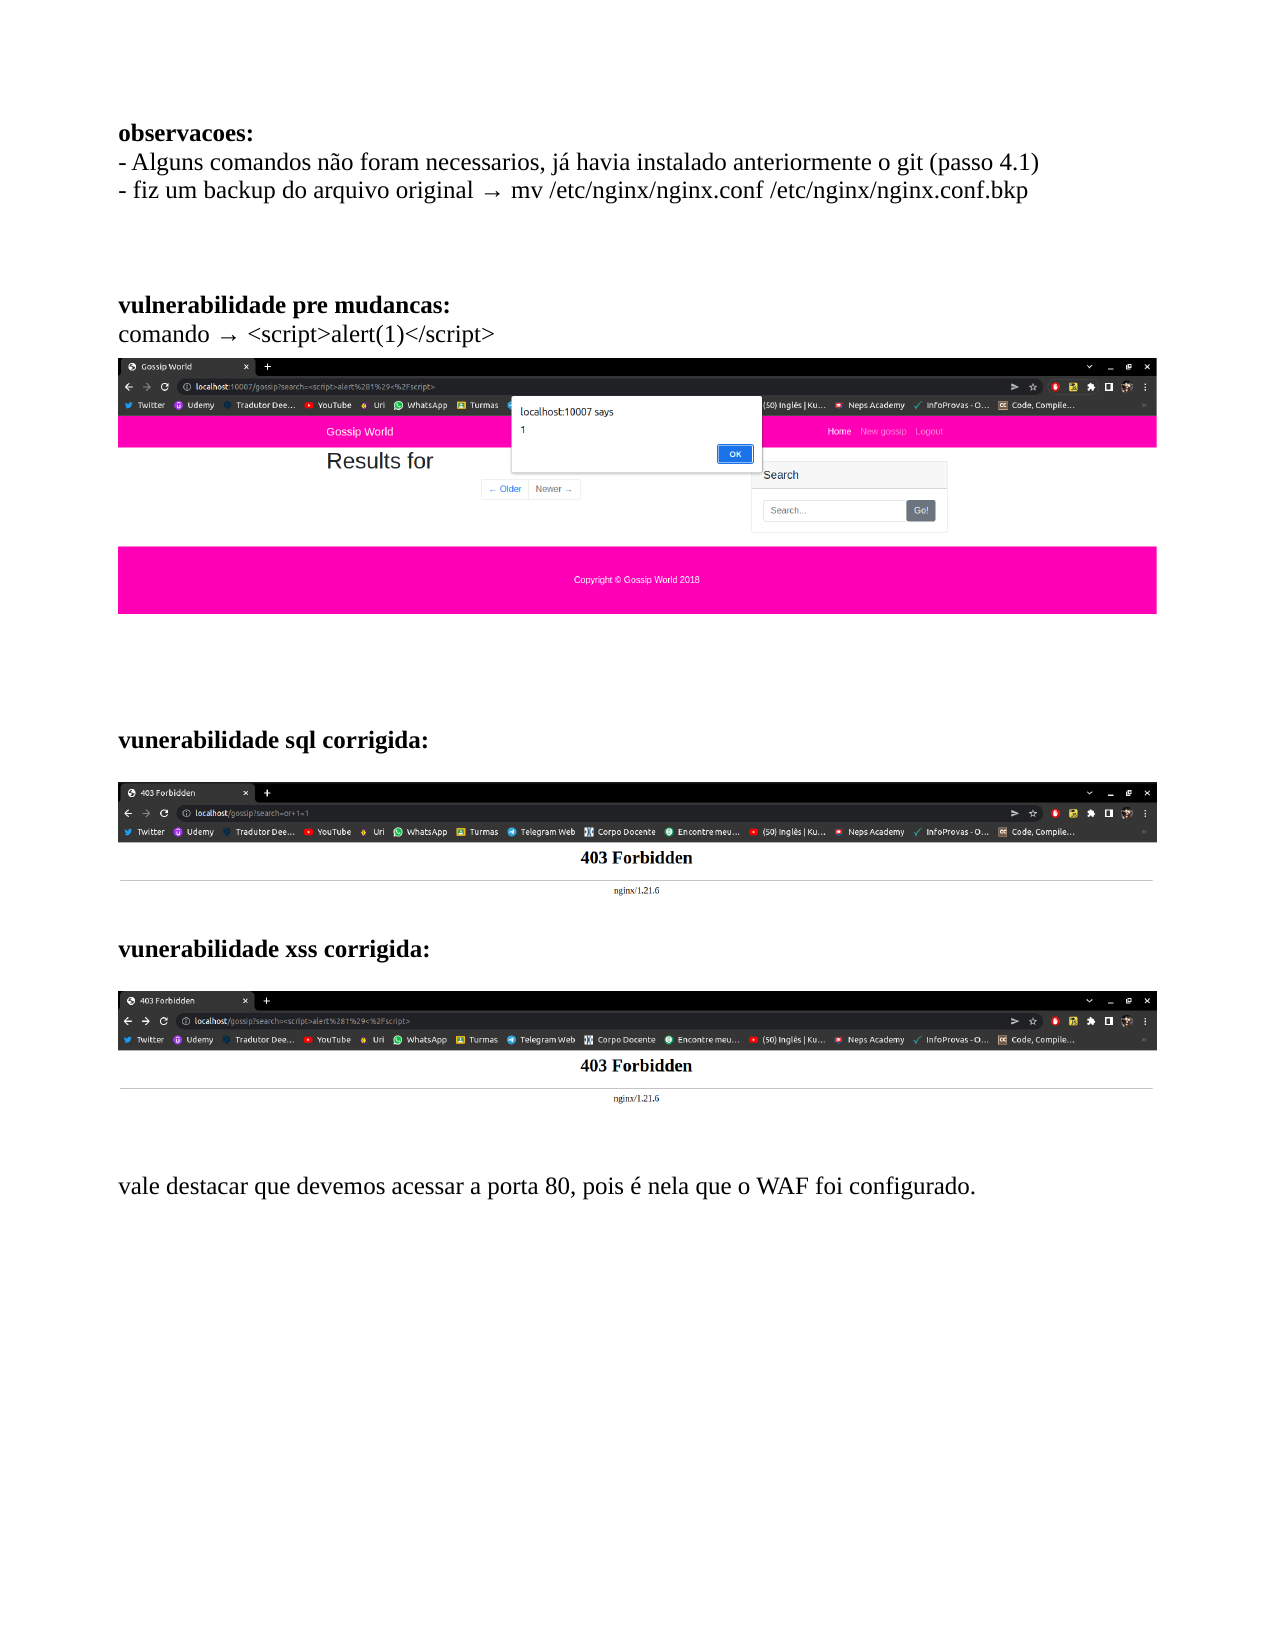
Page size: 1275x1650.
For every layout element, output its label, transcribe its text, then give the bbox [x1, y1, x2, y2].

text vunerabilidade xss corrigida: [118, 934, 1157, 963]
text vunerabilidade sql corrigida: [118, 725, 1157, 753]
text vulnerabilidade pre mudancas: [118, 291, 1157, 319]
text vale destacar que devemos acessar a porta 80, pois é nela que o WAF foi configurado. [118, 1171, 1157, 1200]
text observacoes: [118, 118, 1157, 147]
text - Alguns comandos não foram necessarios, já havia instalado anteriormente o git (passo 4.1) [118, 147, 1157, 176]
text - fiz um backup do arquivo original → mv /etc/nginx/nginx.conf /etc/nginx/nginx.conf.bkp [118, 176, 1157, 204]
text comando → <script>alert(1)</script> [118, 319, 1157, 348]
picture [118, 358, 1157, 639]
picture [118, 782, 1157, 906]
picture [118, 991, 1157, 1114]
